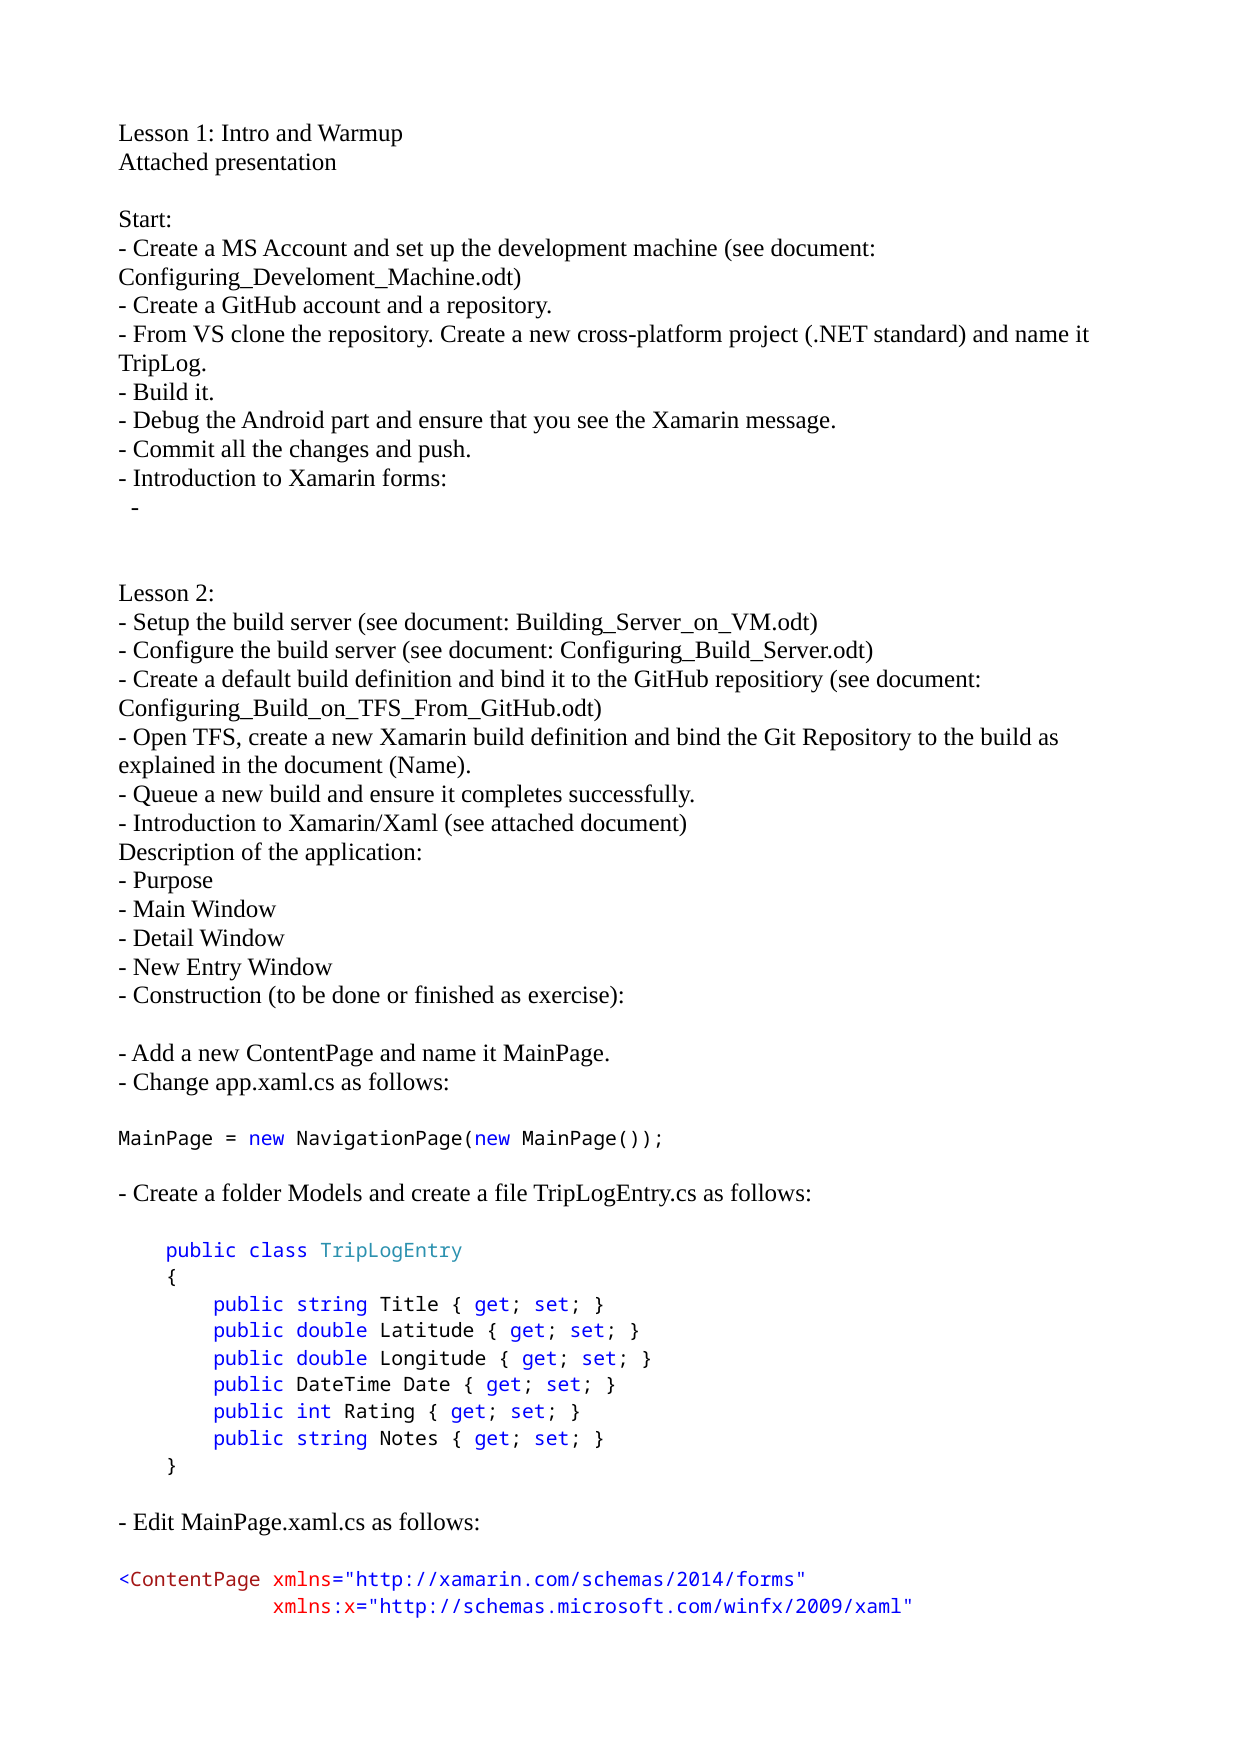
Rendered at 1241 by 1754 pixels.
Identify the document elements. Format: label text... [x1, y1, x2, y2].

text - Create a GitHub account and a repository. [118, 291, 1122, 319]
text - Construction (to be done or finished as exercise): [118, 981, 1122, 1009]
text - Debug the Android part and ensure that you see the Xamarin message. [118, 406, 1122, 434]
text - Detail Window [118, 923, 1122, 952]
text - Build it. [118, 377, 1122, 406]
text - Create a default build definition and bind it to the GitHub repositiory (see document: Configuring_Build_on_TFS_From_GitHub.odt) [118, 664, 1122, 722]
text MainPage = new NavigationPage(new MainPage()); [118, 1124, 1122, 1151]
text { [118, 1263, 1122, 1290]
text - New Entry Window [118, 952, 1122, 981]
text public int Rating { get; set; } [118, 1398, 1122, 1425]
text public DateTime Date { get; set; } [118, 1371, 1122, 1398]
text Start: [118, 204, 1122, 233]
text - Main Window [118, 894, 1122, 923]
text public string Title { get; set; } [118, 1290, 1122, 1317]
text Lesson 1: Intro and Warmup [118, 118, 1122, 147]
text xmlns:x="http://schemas.microsoft.com/winfx/2009/xaml" [118, 1592, 1122, 1619]
text public class TripLogEntry [118, 1236, 1122, 1263]
text } [118, 1452, 1122, 1479]
text - Add a new ContentPage and name it MainPage. [118, 1038, 1122, 1067]
text - Setup the build server (see document: Building_Server_on_VM.odt) [118, 607, 1122, 636]
text Lesson 2: [118, 578, 1122, 607]
text - Introduction to Xamarin/Xaml (see attached document) [118, 808, 1122, 837]
text - [118, 492, 1122, 521]
text - Queue a new build and ensure it completes successfully. [118, 779, 1122, 808]
text public double Longitude { get; set; } [118, 1344, 1122, 1371]
text - Change app.xaml.cs as follows: [118, 1067, 1122, 1096]
text - Configure the build server (see document: Configuring_Build_Server.odt) [118, 636, 1122, 664]
text public string Notes { get; set; } [118, 1425, 1122, 1452]
text Description of the application: [118, 837, 1122, 866]
text - Open TFS, create a new Xamarin build definition and bind the Git Repository to the build as explained in the document (Name). [118, 722, 1122, 779]
text <ContentPage xmlns="http://xamarin.com/schemas/2014/forms" [118, 1565, 1122, 1592]
text - Purpose [118, 866, 1122, 894]
text Attached presentation [118, 147, 1122, 176]
text - Create a folder Models and create a file TripLogEntry.cs as follows: [118, 1178, 1122, 1207]
text public double Latitude { get; set; } [118, 1317, 1122, 1344]
text - From VS clone the repository. Create a new cross-platform project (.NET standard) and name it TripLog. [118, 319, 1122, 377]
text - Edit MainPage.xaml.cs as follows: [118, 1507, 1122, 1536]
text - Commit all the changes and push. [118, 434, 1122, 463]
text - Introduction to Xamarin forms: [118, 463, 1122, 492]
text - Create a MS Account and set up the development machine (see document: Configuring_Develoment_Machine.odt) [118, 233, 1122, 291]
